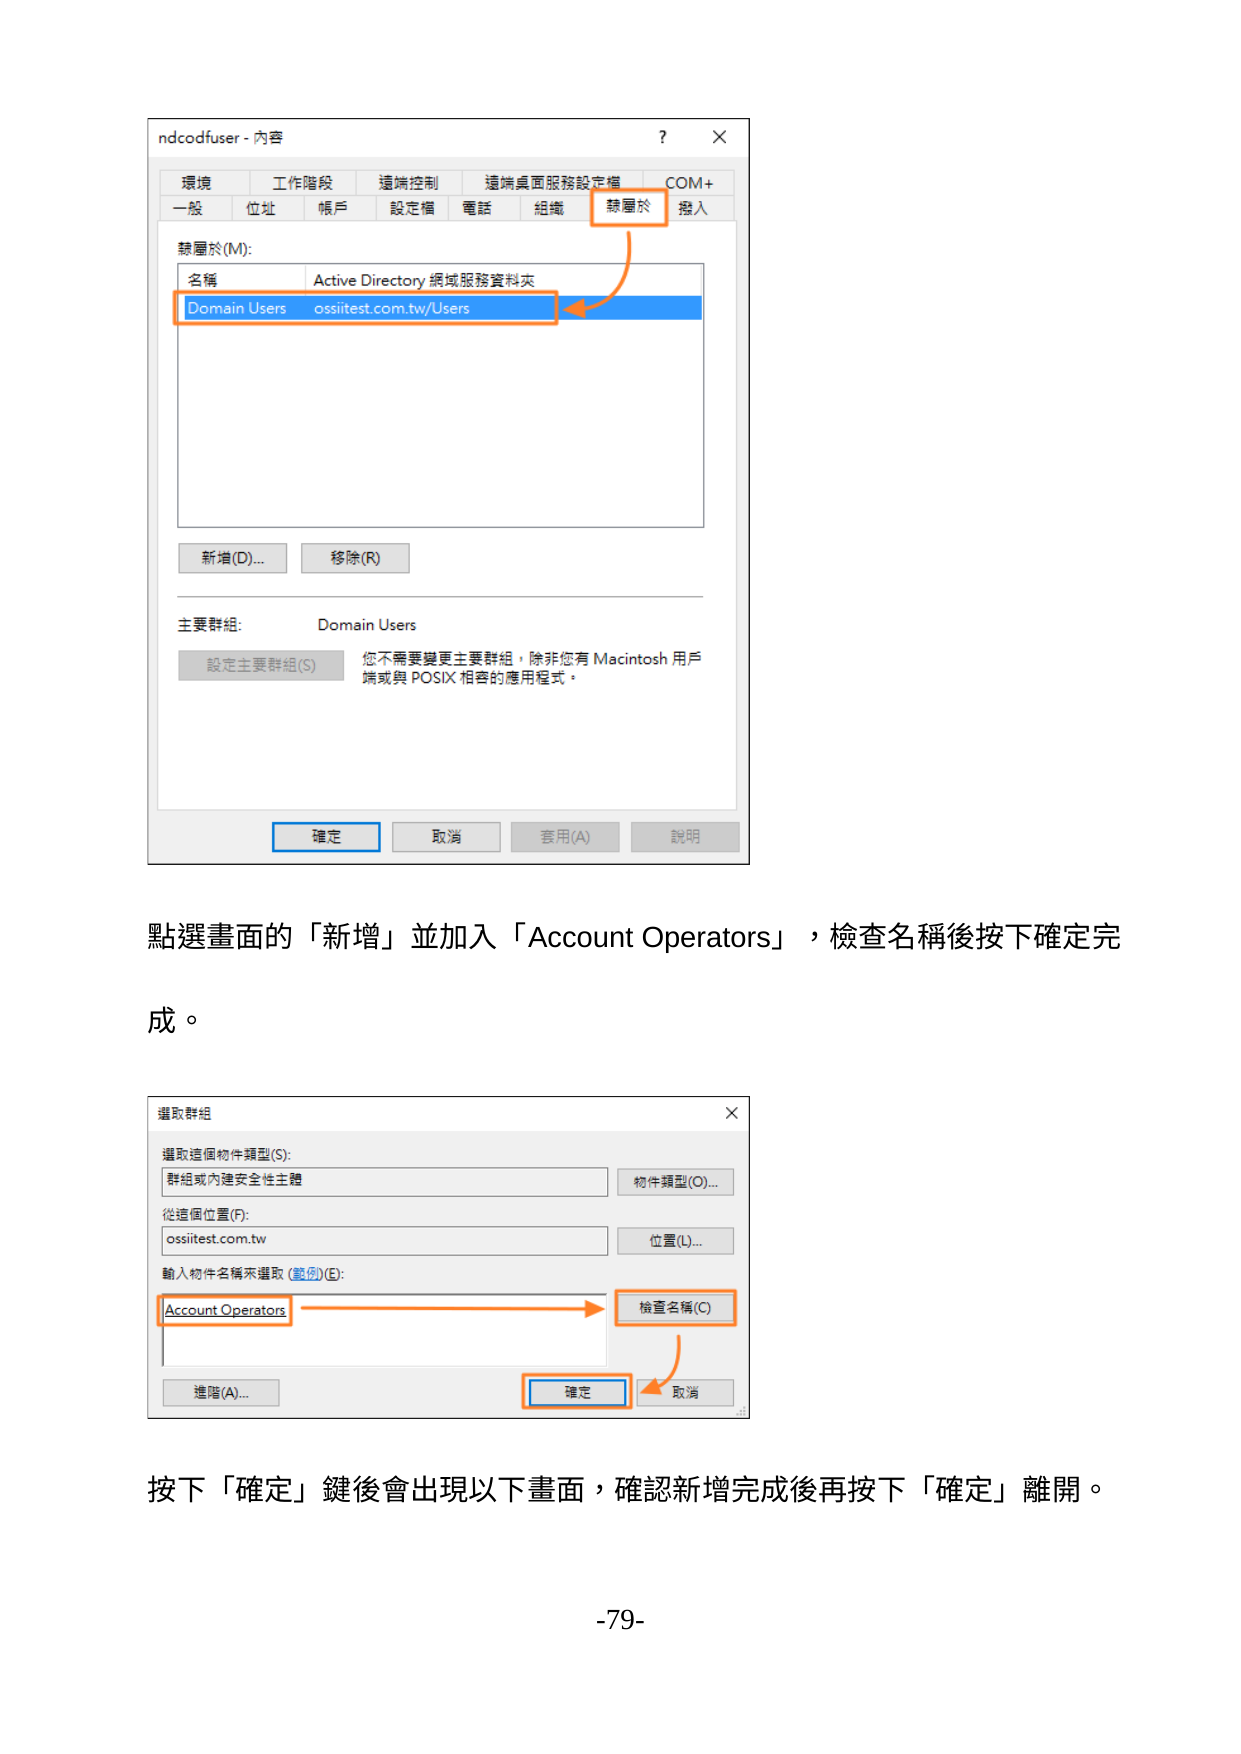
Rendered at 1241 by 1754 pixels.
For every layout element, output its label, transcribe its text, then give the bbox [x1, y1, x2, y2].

picture [147, 1096, 750, 1419]
picture [147, 118, 750, 865]
text 點選畫面的「新增」並加入「Account Operators」，檢查名稱後按下確定完成。 [148, 913, 1122, 1040]
text 按下「確定」鍵後會出現以下畫面，確認新增完成後再按下「確定」離開。 [148, 1467, 1122, 1509]
